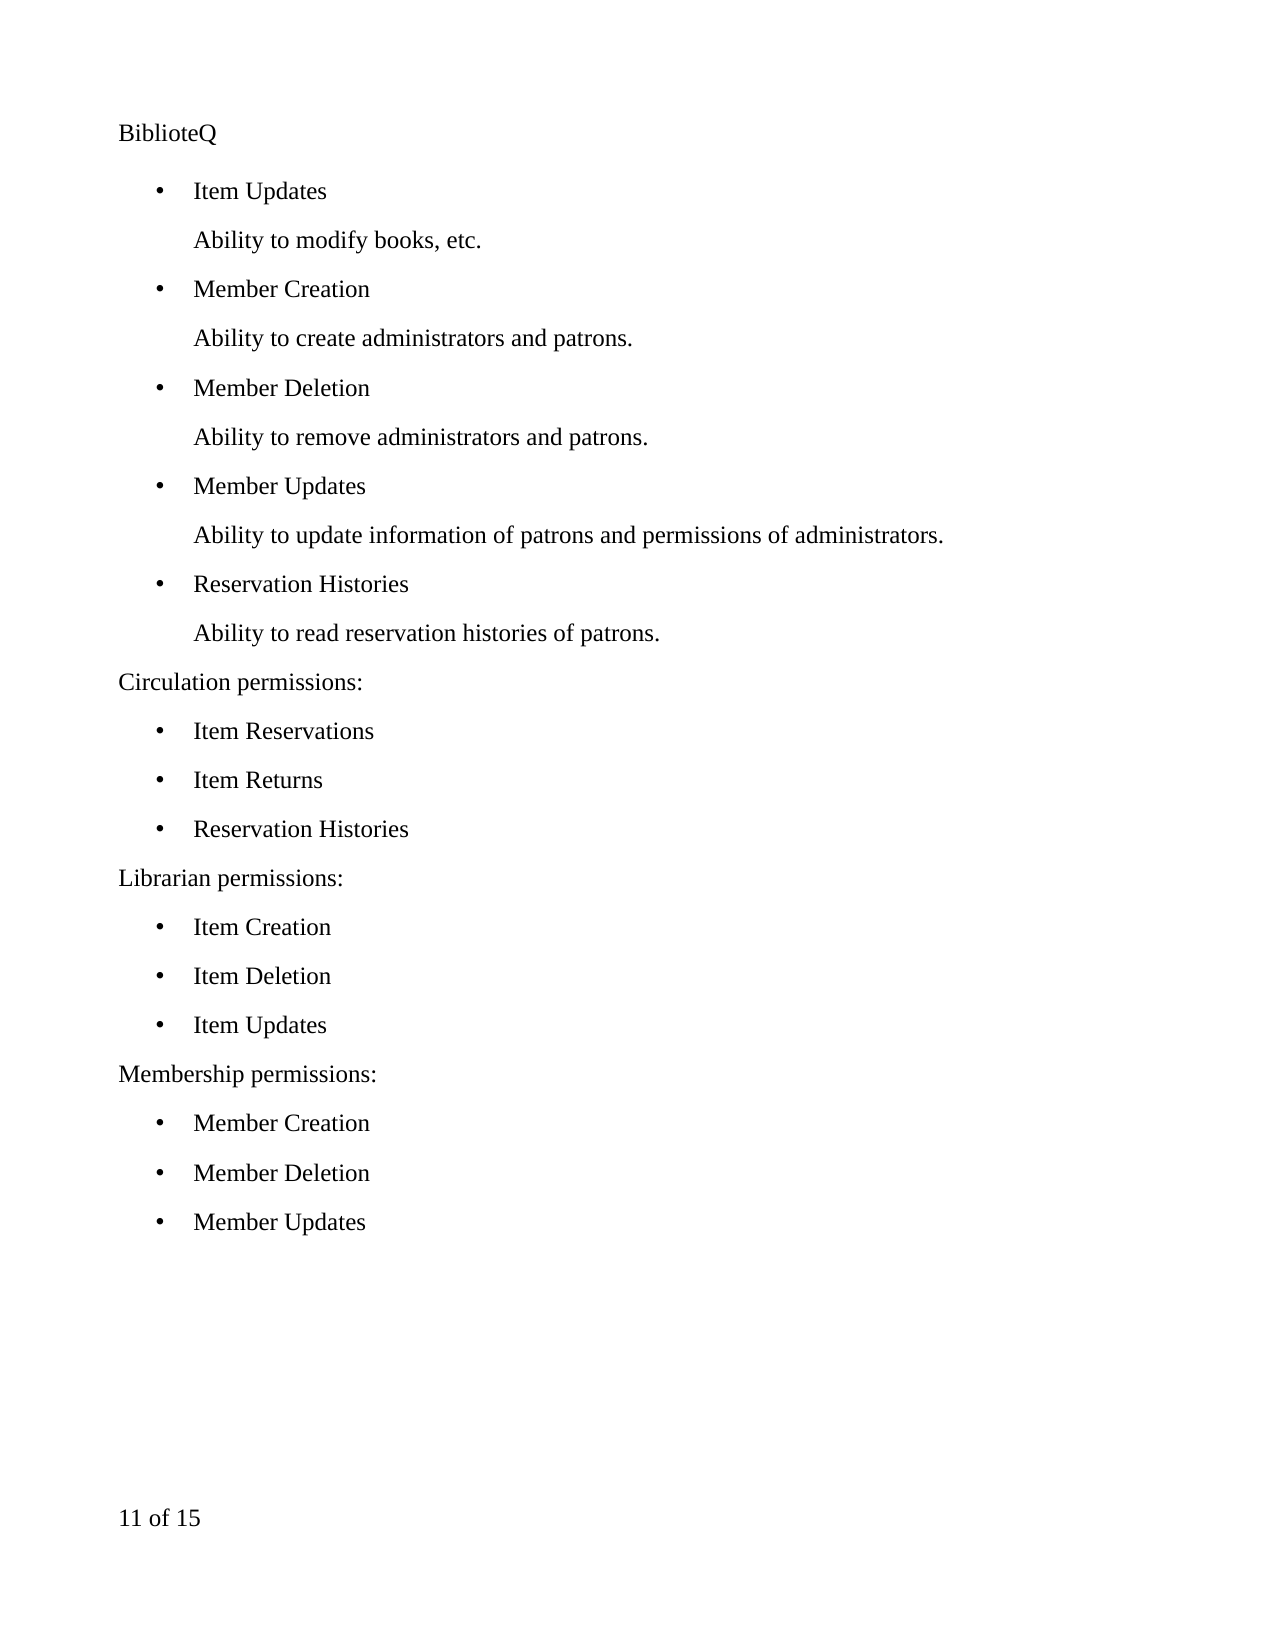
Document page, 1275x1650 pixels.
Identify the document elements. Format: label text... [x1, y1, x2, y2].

list Member Deletion [156, 373, 1157, 401]
list Member Creation [156, 1108, 1157, 1137]
list Ability to update information of patrons and permissions of administrators. [156, 520, 1157, 548]
list Member Updates [156, 471, 1157, 499]
list Item Reservations [156, 716, 1157, 745]
list Item Returns [156, 765, 1157, 794]
list Item Deletion [156, 961, 1157, 990]
text Circulation permissions: [118, 667, 1157, 696]
list Member Updates [156, 1207, 1157, 1235]
list Member Creation [156, 274, 1157, 303]
text Librarian permissions: [118, 863, 1157, 892]
list Item Updates [156, 1010, 1157, 1039]
text Membership permissions: [118, 1059, 1157, 1088]
list Ability to modify books, etc. [156, 225, 1157, 254]
list Ability to create administrators and patrons. [156, 323, 1157, 352]
list Item Creation [156, 912, 1157, 941]
list Reservation Histories [156, 569, 1157, 598]
list Reservation Histories [156, 814, 1157, 843]
list Ability to remove administrators and patrons. [156, 422, 1157, 450]
list Ability to read reservation histories of patrons. [156, 618, 1157, 647]
list Item Updates [156, 176, 1157, 205]
list Member Deletion [156, 1158, 1157, 1186]
